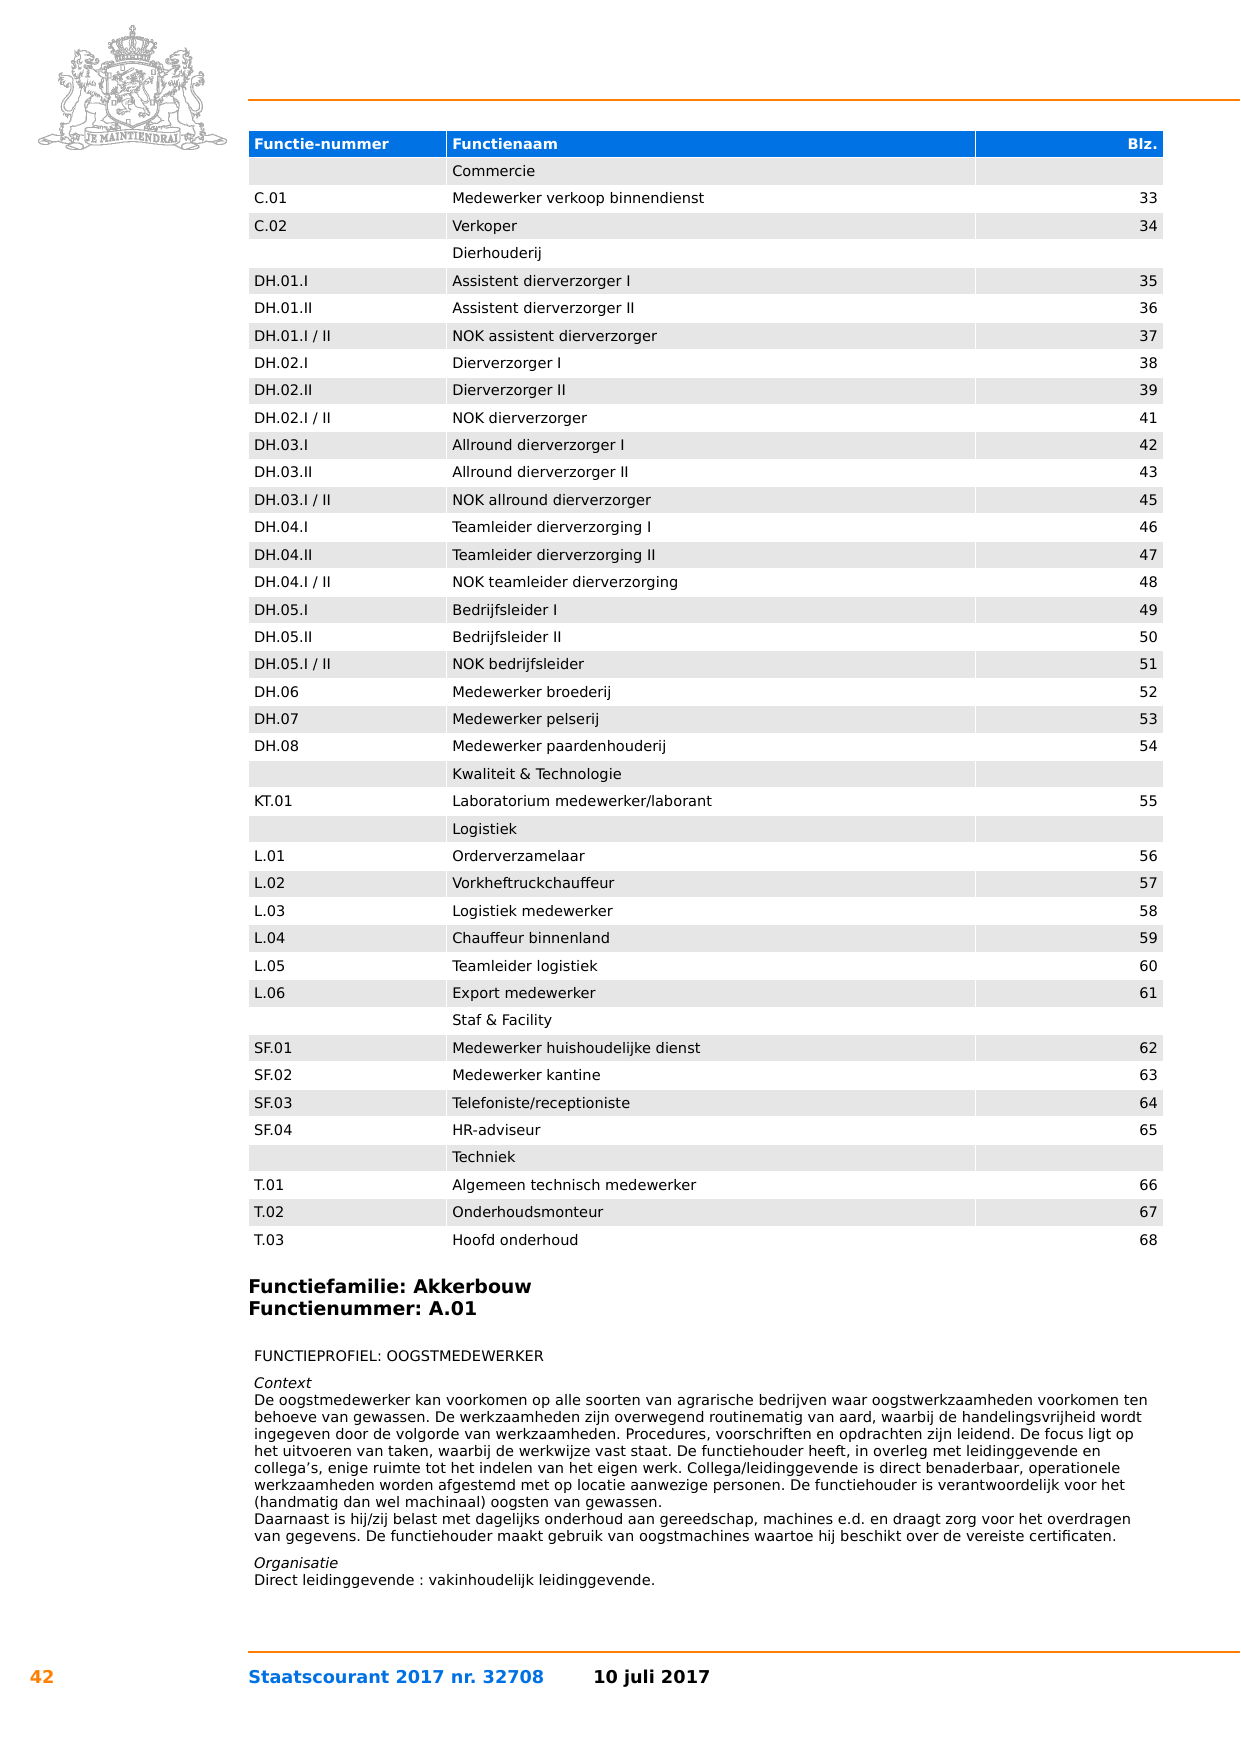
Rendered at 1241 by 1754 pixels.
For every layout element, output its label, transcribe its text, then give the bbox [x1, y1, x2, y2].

table_cell T.03 [249, 1227, 446, 1253]
table_cell L.01 [249, 843, 446, 869]
table_cell DH.01.II [249, 295, 446, 322]
table_cell 56 [976, 843, 1163, 869]
table_cell Techniek [447, 1145, 975, 1171]
table_cell DH.03.I / II [249, 487, 446, 513]
text Functienummer: A.01 [248, 1298, 1163, 1320]
table_cell Staf & Facility [447, 1008, 975, 1034]
table_cell DH.07 [249, 706, 446, 733]
table_cell 60 [976, 953, 1163, 979]
table_cell Bedrijfsleider II [447, 624, 975, 650]
table_cell Logistiek [447, 816, 975, 842]
table_cell [249, 1008, 446, 1034]
table_cell Allround dierverzorger I [447, 432, 975, 459]
table_cell Laboratorium medewerker/laborant [447, 789, 975, 815]
table_cell Orderverzamelaar [447, 843, 975, 869]
table_cell 64 [976, 1090, 1163, 1116]
table_cell SF.04 [249, 1117, 446, 1143]
table_cell 63 [976, 1063, 1163, 1089]
table_cell Medewerker paardenhouderij [447, 734, 975, 760]
table_cell Export medewerker [447, 980, 975, 1007]
table_cell Algemeen technisch medewerker [447, 1172, 975, 1198]
table_cell NOK allround dierverzorger [447, 487, 975, 513]
table_cell Vorkheftruckchauffeur [447, 871, 975, 897]
table_cell Medewerker broederij [447, 679, 975, 705]
table_cell Logistiek medewerker [447, 898, 975, 924]
table_cell Teamleider logistiek [447, 953, 975, 979]
table_cell SF.01 [249, 1035, 446, 1061]
table_cell DH.02.I [249, 350, 446, 376]
table_cell 57 [976, 871, 1163, 897]
table_cell 49 [976, 597, 1163, 623]
table_cell SF.03 [249, 1090, 446, 1116]
table_cell 36 [976, 295, 1163, 322]
table_cell T.01 [249, 1172, 446, 1198]
table_cell 59 [976, 925, 1163, 952]
table_cell [249, 816, 446, 842]
table_cell 50 [976, 624, 1163, 650]
table_cell Commercie [447, 158, 975, 185]
table_cell 37 [976, 323, 1163, 349]
table_cell DH.04.I [249, 515, 446, 541]
table_cell Medewerker kantine [447, 1063, 975, 1089]
table_cell Medewerker huishoudelijke dienst [447, 1035, 975, 1061]
table_cell NOK dierverzorger [447, 405, 975, 431]
table_cell Kwaliteit & Technologie [447, 761, 975, 787]
table_cell 45 [976, 487, 1163, 513]
table_cell KT.01 [249, 789, 446, 815]
picture [38, 25, 227, 150]
table_cell HR-adviseur [447, 1117, 975, 1143]
table_cell DH.06 [249, 679, 446, 705]
table_cell Chauffeur binnenland [447, 925, 975, 952]
table_cell Verkoper [447, 213, 975, 239]
table_cell Allround dierverzorger II [447, 460, 975, 486]
table_cell [249, 761, 446, 787]
table_cell [976, 1008, 1163, 1034]
table_cell NOK teamleider dierverzorging [447, 569, 975, 596]
table_cell DH.01.I / II [249, 323, 446, 349]
table_cell L.06 [249, 980, 446, 1007]
table_cell [976, 816, 1163, 842]
table_cell 39 [976, 378, 1163, 404]
table_cell [249, 241, 446, 267]
table_cell DH.02.II [249, 378, 446, 404]
table_cell [249, 158, 446, 185]
table_cell [976, 1145, 1163, 1171]
table_cell Dierverzorger I [447, 350, 975, 376]
table_cell 43 [976, 460, 1163, 486]
table_header Blz. [976, 131, 1163, 157]
table_cell [976, 241, 1163, 267]
table_cell 68 [976, 1227, 1163, 1253]
table_cell C.02 [249, 213, 446, 239]
table_cell 34 [976, 213, 1163, 239]
table_cell 42 [976, 432, 1163, 459]
table_cell DH.03.II [249, 460, 446, 486]
table_cell 47 [976, 542, 1163, 568]
table_cell SF.02 [249, 1063, 446, 1089]
table_cell Telefoniste/receptioniste [447, 1090, 975, 1116]
table_cell Context De oogstmedewerker kan voorkomen op alle soorten van agrarische bedrijven waar oogstwerkzaamheden voorkomen ten behoeve van gewassen. De werkzaamheden zijn overwegend routinematig van aard, waarbij de handelingsvrijheid wordt ingegeven door de volgorde van werkzaamheden. Procedures, voorschriften en opdrachten zijn leidend. De focus ligt op het uitvoeren van taken, waarbij de werkwijze vast staat. De functiehouder heeft, in overleg met leidinggevende en collega’s, enige ruimte tot het indelen van het eigen werk. Collega/leidinggevende is direct benaderbaar, operationele werkzaamheden worden afgestemd met op locatie aanwezige personen. De functiehouder is verantwoordelijk voor het (handmatig dan wel machinaal) oogsten van gewassen. Daarnaast is hij/zij belast met dagelijks onderhoud aan gereedschap, machines e.d. en draagt zorg voor het overdragen van gegevens. De functiehouder maakt gebruik van oogstmachines waartoe hij beschikt over de vereiste certificaten. [249, 1370, 1163, 1549]
table_cell NOK assistent dierverzorger [447, 323, 975, 349]
table_cell Dierverzorger II [447, 378, 975, 404]
table_cell 61 [976, 980, 1163, 1007]
table_cell L.03 [249, 898, 446, 924]
table_cell [976, 761, 1163, 787]
table_header FUNCTIEPROFIEL: OOGSTMEDEWERKER [249, 1343, 1163, 1369]
table_cell Hoofd onderhoud [447, 1227, 975, 1253]
table_cell DH.08 [249, 734, 446, 760]
table_cell 65 [976, 1117, 1163, 1143]
table_cell 67 [976, 1199, 1163, 1226]
table_cell Assistent dierverzorger II [447, 295, 975, 322]
table_cell 55 [976, 789, 1163, 815]
table_cell [249, 1145, 446, 1171]
table_cell 51 [976, 651, 1163, 678]
table_cell 35 [976, 268, 1163, 294]
table_cell DH.05.I [249, 597, 446, 623]
table_cell DH.05.I / II [249, 651, 446, 678]
table_cell Medewerker pelserij [447, 706, 975, 733]
table_cell L.02 [249, 871, 446, 897]
table_cell 54 [976, 734, 1163, 760]
table_cell Medewerker verkoop binnendienst [447, 186, 975, 212]
table_cell 41 [976, 405, 1163, 431]
table_cell 58 [976, 898, 1163, 924]
table_cell 46 [976, 515, 1163, 541]
table_cell 53 [976, 706, 1163, 733]
table_cell 62 [976, 1035, 1163, 1061]
table_cell NOK bedrijfsleider [447, 651, 975, 678]
table_cell DH.04.I / II [249, 569, 446, 596]
table_cell DH.05.II [249, 624, 446, 650]
table_cell Bedrijfsleider I [447, 597, 975, 623]
table_cell Assistent dierverzorger I [447, 268, 975, 294]
table_cell 33 [976, 186, 1163, 212]
table_cell Teamleider dierverzorging II [447, 542, 975, 568]
table_cell Teamleider dierverzorging I [447, 515, 975, 541]
table_cell [976, 158, 1163, 185]
table_cell DH.02.I / II [249, 405, 446, 431]
table_cell 48 [976, 569, 1163, 596]
table_cell DH.01.I [249, 268, 446, 294]
table_cell 38 [976, 350, 1163, 376]
table_cell Organisatie Direct leidinggevende : vakinhoudelijk leidinggevende. [249, 1551, 1163, 1594]
table_cell 52 [976, 679, 1163, 705]
table_header Functienaam [447, 131, 975, 157]
table_cell T.02 [249, 1199, 446, 1226]
table_cell 66 [976, 1172, 1163, 1198]
table_cell Dierhouderij [447, 241, 975, 267]
table_header Functie-nummer [249, 131, 446, 157]
table_cell L.05 [249, 953, 446, 979]
table_cell DH.04.II [249, 542, 446, 568]
text Functiefamilie: Akkerbouw [248, 1276, 1163, 1298]
table_cell L.04 [249, 925, 446, 952]
table_cell DH.03.I [249, 432, 446, 459]
table_cell Onderhoudsmonteur [447, 1199, 975, 1226]
table_cell C.01 [249, 186, 446, 212]
